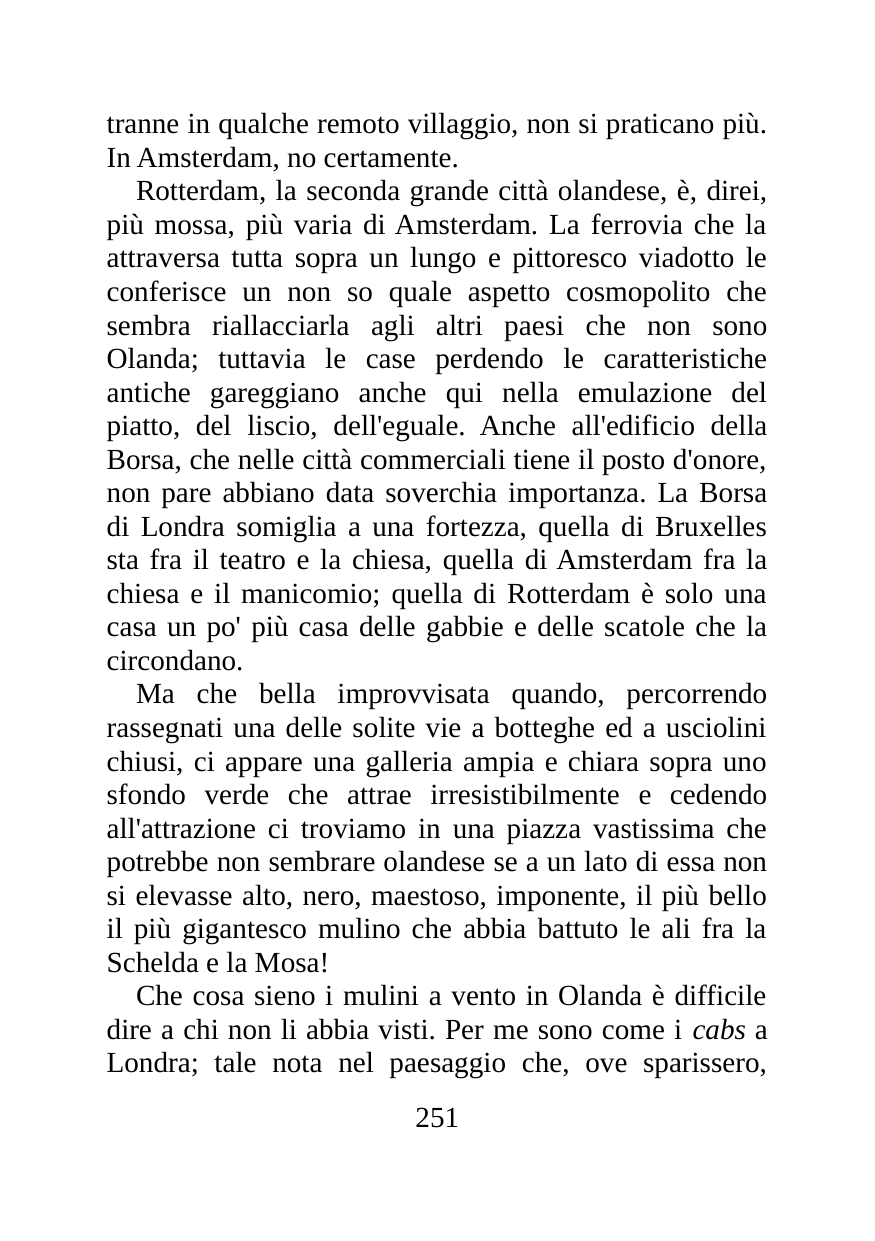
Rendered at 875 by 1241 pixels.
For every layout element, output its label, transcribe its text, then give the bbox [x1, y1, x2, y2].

text Rotterdam, la seconda grande città olandese, è, direi, più mossa, più varia di Amsterdam. La ferrovia che la attraversa tutta sopra un lungo e pittoresco viadotto le conferisce un non so quale aspetto cosmopolito che sembra riallacciarla agli altri paesi che non sono Olanda; tuttavia le case perdendo le caratteristiche antiche gareggiano anche qui nella emulazione del piatto, del liscio, dell'eguale. Anche all'edificio della Borsa, che nelle città commerciali tiene il posto d'onore, non pare abbiano data soverchia importanza. La Borsa di Londra somiglia a una fortezza, quella di Bruxelles sta fra il teatro e la chiesa, quella di Amsterdam fra la chiesa e il manicomio; quella di Rotterdam è solo una casa un po' più casa delle gabbie e delle scatole che la circondano. [106, 173, 768, 677]
text Ma che bella improvvisata quando, percorrendo rassegnati una delle solite vie a botteghe ed a usciolini chiusi, ci appare una galleria ampia e chiara sopra uno sfondo verde che attrae irresistibilmente e cedendo all'attrazione ci troviamo in una piazza vastissima che potrebbe non sembrare olandese se a un lato di essa non si elevasse alto, nero, maestoso, imponente, il più bello il più gigantesco mulino che abbia battuto le ali fra la Schelda e la Mosa! [106, 677, 768, 978]
text tranne in qualche remoto villaggio, non si praticano più. In Amsterdam, no certamente. [106, 106, 768, 173]
text Che cosa sieno i mulini a vento in Olanda è difficile dire a chi non li abbia visti. Per me sono come i cabs a Londra; tale nota nel paesaggio che, ove sparissero, [106, 978, 768, 1079]
